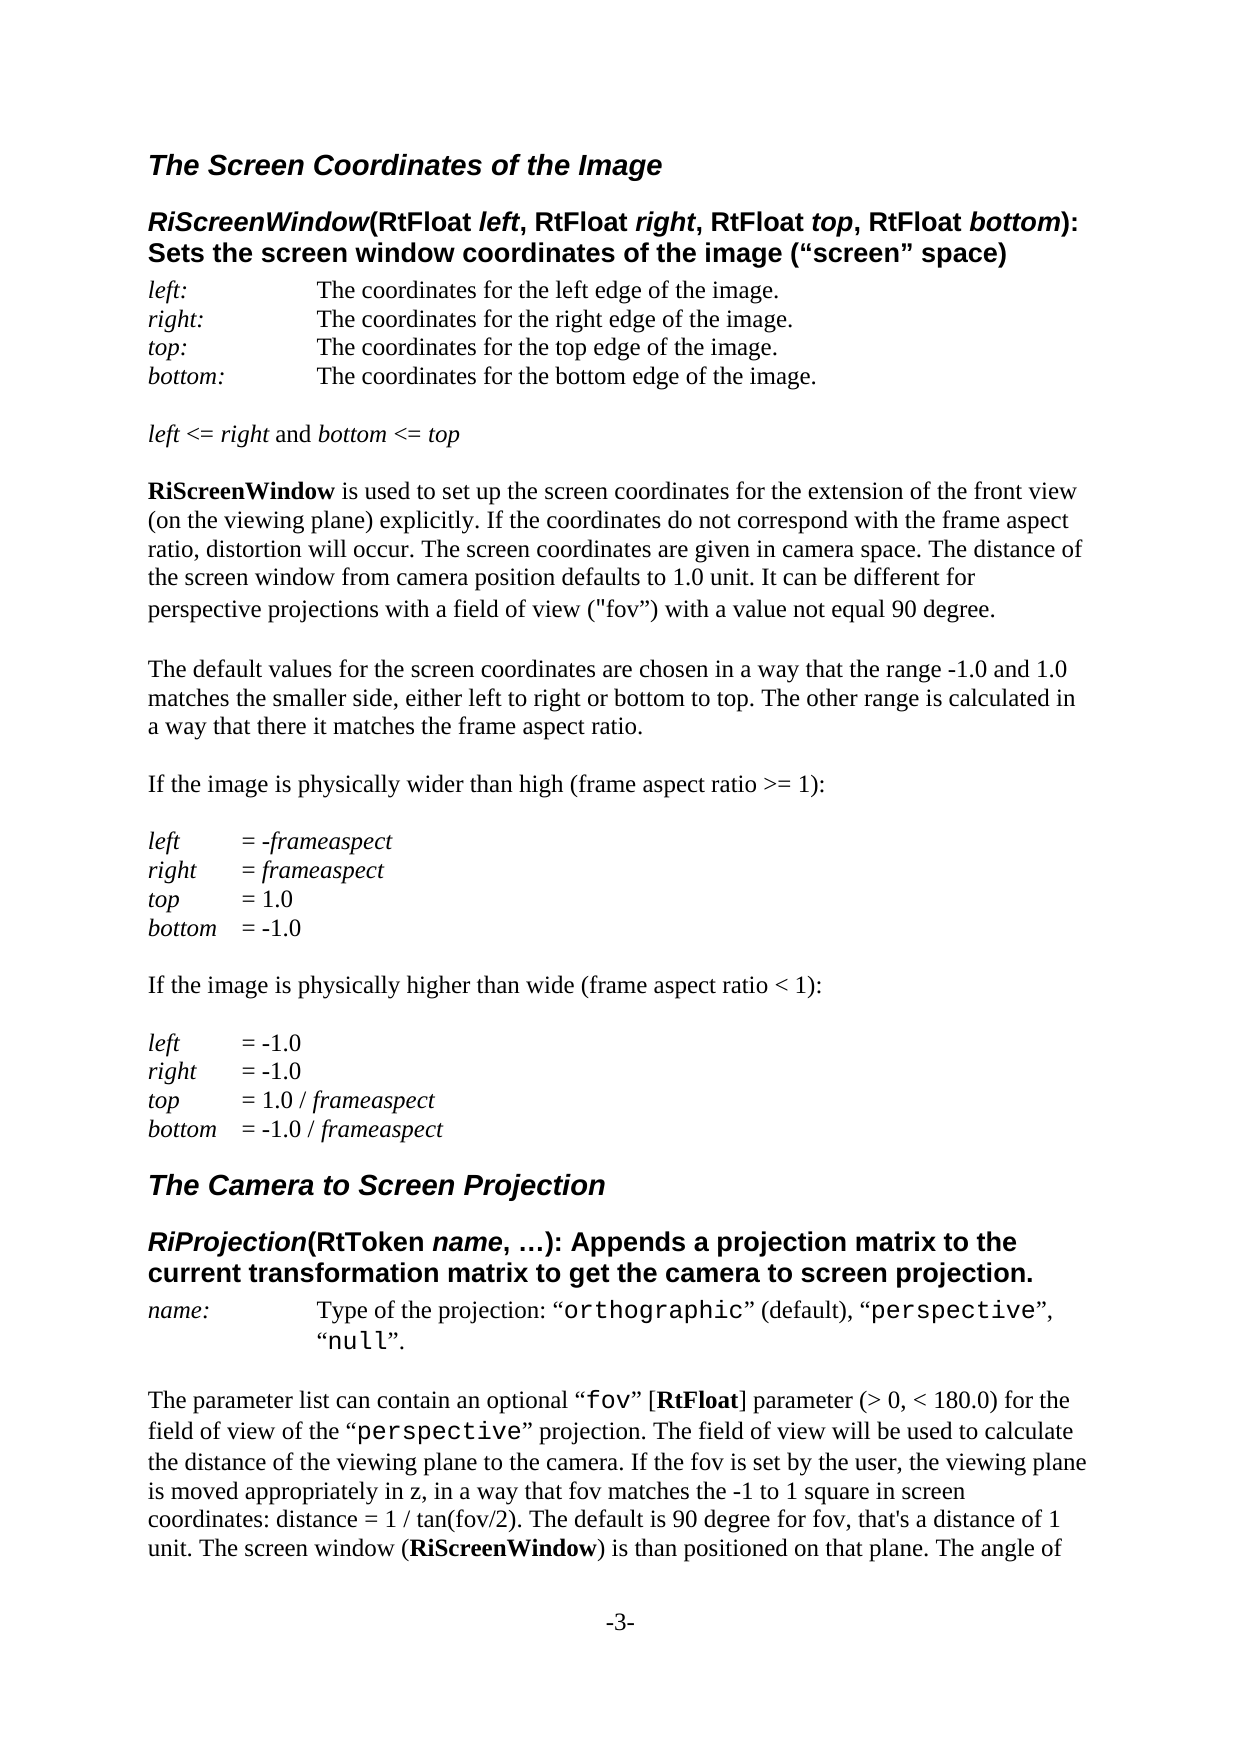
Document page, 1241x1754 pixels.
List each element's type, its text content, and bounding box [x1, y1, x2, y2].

subtitle The Screen Coordinates of the Image [148, 148, 1092, 181]
text The parameter list can contain an optional “fov” [RtFloat] parameter (> 0, < 180.0) for the field of view of the “perspective” projection. The field of view will be used to calculate the distance of the viewing plane to the camera. If the fov is set by the user, the viewing plane is moved appropriately in z, in a way that fov matches the -1 to 1 square in screen coordinates: distance = 1 / tan(fov/2). The default is 90 degree for fov, that's a distance of 1 unit. The screen window (RiScreenWindow) is than positioned on that plane. The angle of [148, 1385, 1092, 1562]
text name: Type of the projection: “orthographic” (default), “perspective”, “null”. [148, 1295, 1092, 1357]
text left = -frameaspect [148, 826, 1092, 855]
text left = -1.0 [148, 1028, 1092, 1056]
text top = 1.0 / frameaspect [148, 1085, 1092, 1114]
subtitle RiScreenWindow(RtFloat left, RtFloat right, RtFloat top, RtFloat bottom): Sets the screen window coordinates of the image (“screen” space) [148, 206, 1092, 269]
text right = -1.0 [148, 1056, 1092, 1085]
subtitle The Camera to Screen Projection [148, 1168, 1092, 1201]
text bottom: The coordinates for the bottom edge of the image. [148, 361, 1092, 390]
text RiScreenWindow is used to set up the screen coordinates for the extension of the front view (on the viewing plane) explicitly. If the coordinates do not correspond with the frame aspect ratio, distortion will occur. The screen coordinates are given in camera space. The distance of the screen window from camera position defaults to 1.0 unit. It can be different for perspective projections with a field of view ("fov”) with a value not equal 90 degree. [148, 476, 1092, 625]
text bottom = -1.0 / frameaspect [148, 1114, 1092, 1143]
text top: The coordinates for the top edge of the image. [148, 332, 1092, 361]
subtitle RiProjection(RtToken name, …): Appends a projection matrix to the current transformation matrix to get the camera to screen projection. [148, 1226, 1092, 1289]
text left <= right and bottom <= top [148, 419, 1092, 447]
text top = 1.0 [148, 884, 1092, 913]
text If the image is physically wider than high (frame aspect ratio >= 1): [148, 769, 1092, 798]
text bottom = -1.0 [148, 913, 1092, 941]
text The default values for the screen coordinates are chosen in a way that the range -1.0 and 1.0 matches the smaller side, either left to right or bottom to top. The other range is calculated in a way that there it matches the frame aspect ratio. [148, 654, 1092, 740]
text If the image is physically higher than wide (frame aspect ratio < 1): [148, 970, 1092, 999]
text left: The coordinates for the left edge of the image. [148, 275, 1092, 304]
text right = frameaspect [148, 855, 1092, 884]
text right: The coordinates for the right edge of the image. [148, 304, 1092, 332]
